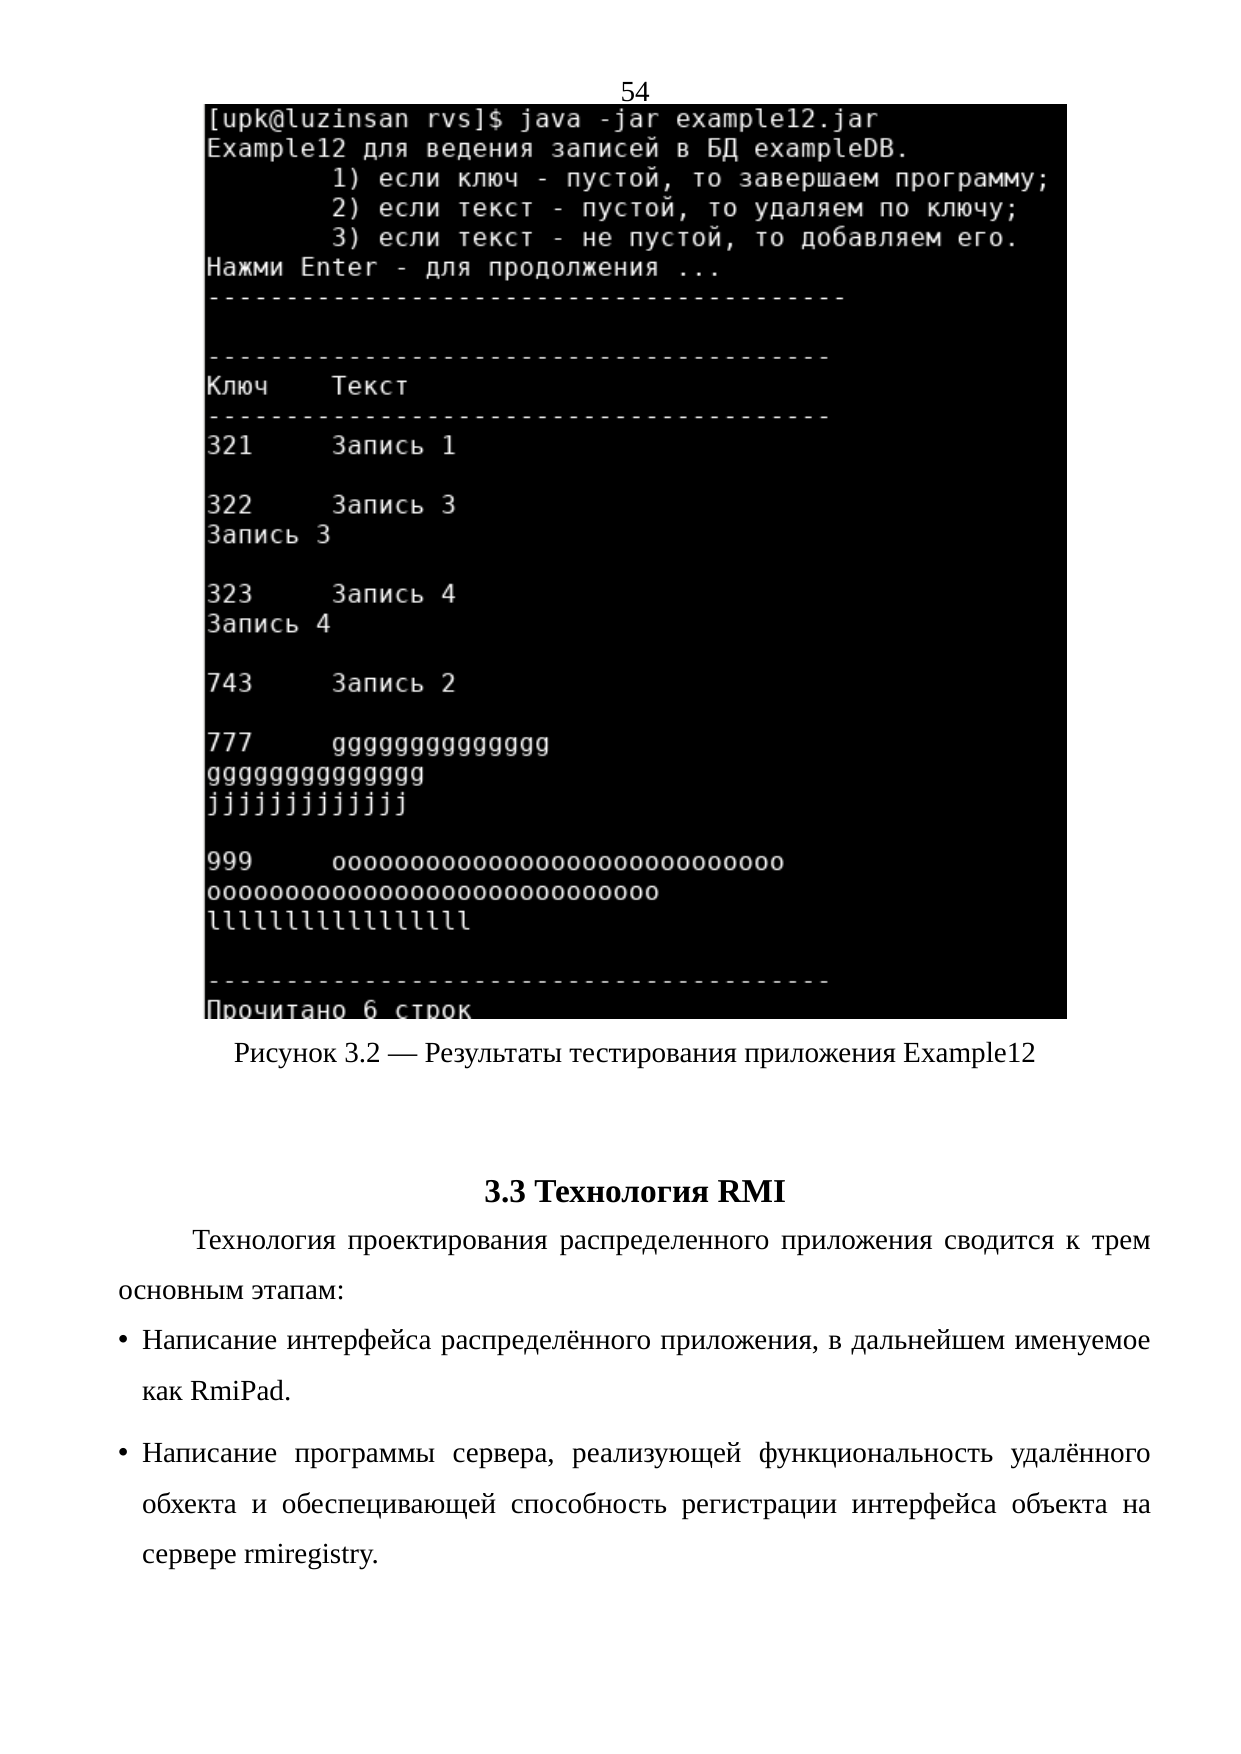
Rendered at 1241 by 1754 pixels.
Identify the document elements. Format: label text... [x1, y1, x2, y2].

list Написание программы сервера, реализующей функциональность удалённого обхекта и обеспецивающей способность регистрации интерфейса объекта на сервере rmiregistry. [118, 1436, 1152, 1570]
list Написание интерфейса распределённого приложения, в дальнейшем именуемое как RmiPad. [118, 1322, 1152, 1406]
text Рисунок 3.2 — Результаты тестирования приложения Example12 [118, 1019, 1152, 1068]
subtitle 3.3 Технология RMI [118, 1171, 1152, 1209]
picture [202, 104, 1067, 1019]
text Технология проектирования распределенного приложения сводится к трем основным этапам: [118, 1222, 1152, 1306]
